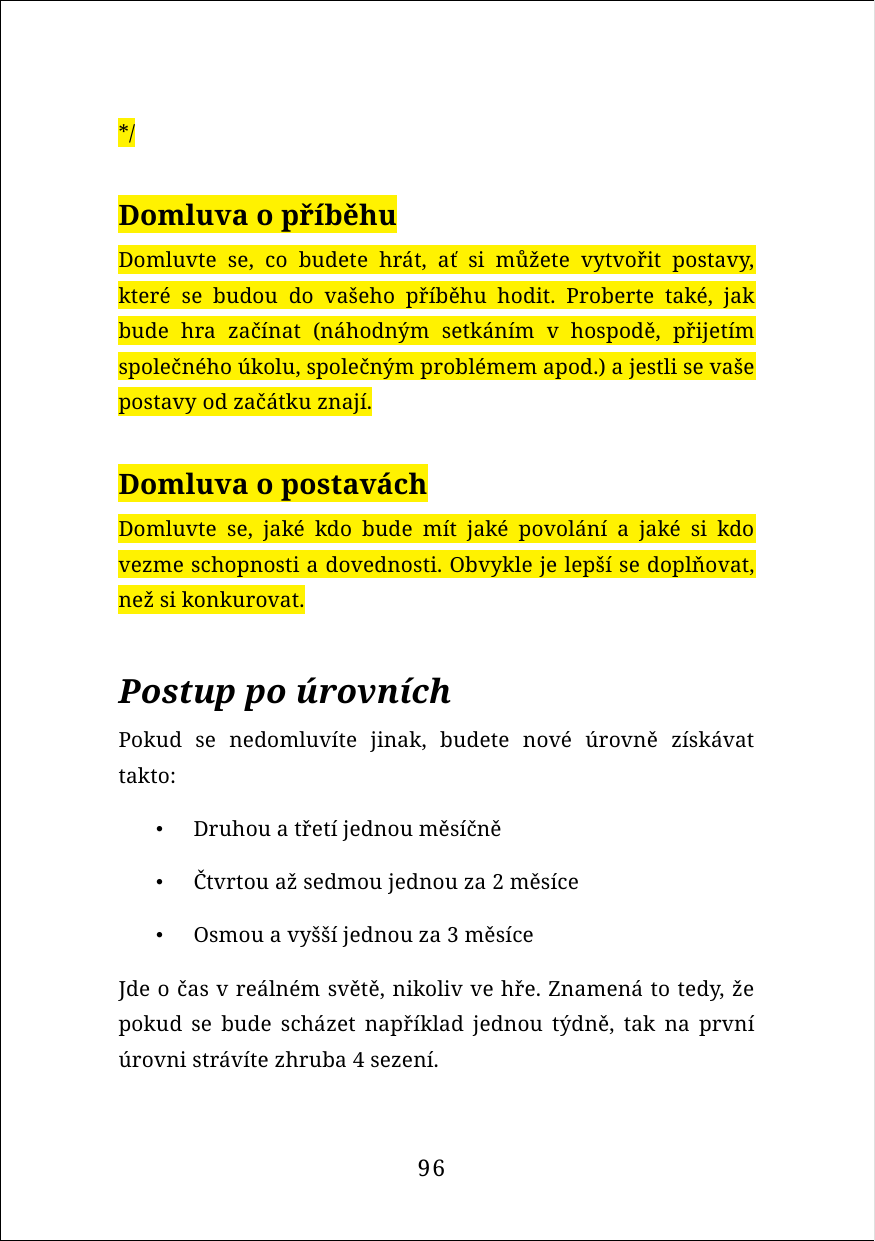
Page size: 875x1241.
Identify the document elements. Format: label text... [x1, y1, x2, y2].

list Druhou a třetí jednou měsíčně [156, 814, 756, 842]
list Čtvrtou až sedmou jednou za 2 měsíce [156, 867, 756, 896]
text Domluvte se, co budete hrát, ať si můžete vytvořit postavy, které se budou do vašeho příběhu hodit. Proberte také, jak bude hra začínat (náhodným setkáním v hospodě, přijetím společného úkolu, společným problémem apod.) a jestli se vaše postavy od začátku znají. [118, 245, 756, 416]
list Osmou a vyšší jednou za 3 měsíce [156, 921, 756, 949]
text Jde o čas v reálném světě, nikoliv ve hře. Znamená to tedy, že pokud se bude scházet například jednou týdně, tak na první úrovni strávíte zhruba 4 sezení. [118, 974, 756, 1073]
subtitle Domluva o příběhu [118, 195, 756, 233]
text Domluvte se, jaké kdo bude mít jaké povolání a jaké si kdo vezme schopnosti a dovednosti. Obvykle je lepší se doplňovat, než si konkurovat. [118, 514, 756, 614]
text Pokud se nedomluvíte jinak, budete nové úrovně získávat takto: [118, 725, 756, 789]
subtitle Postup po úrovních [118, 668, 756, 713]
subtitle Domluva o postavách [118, 464, 756, 502]
text */ [118, 118, 756, 147]
